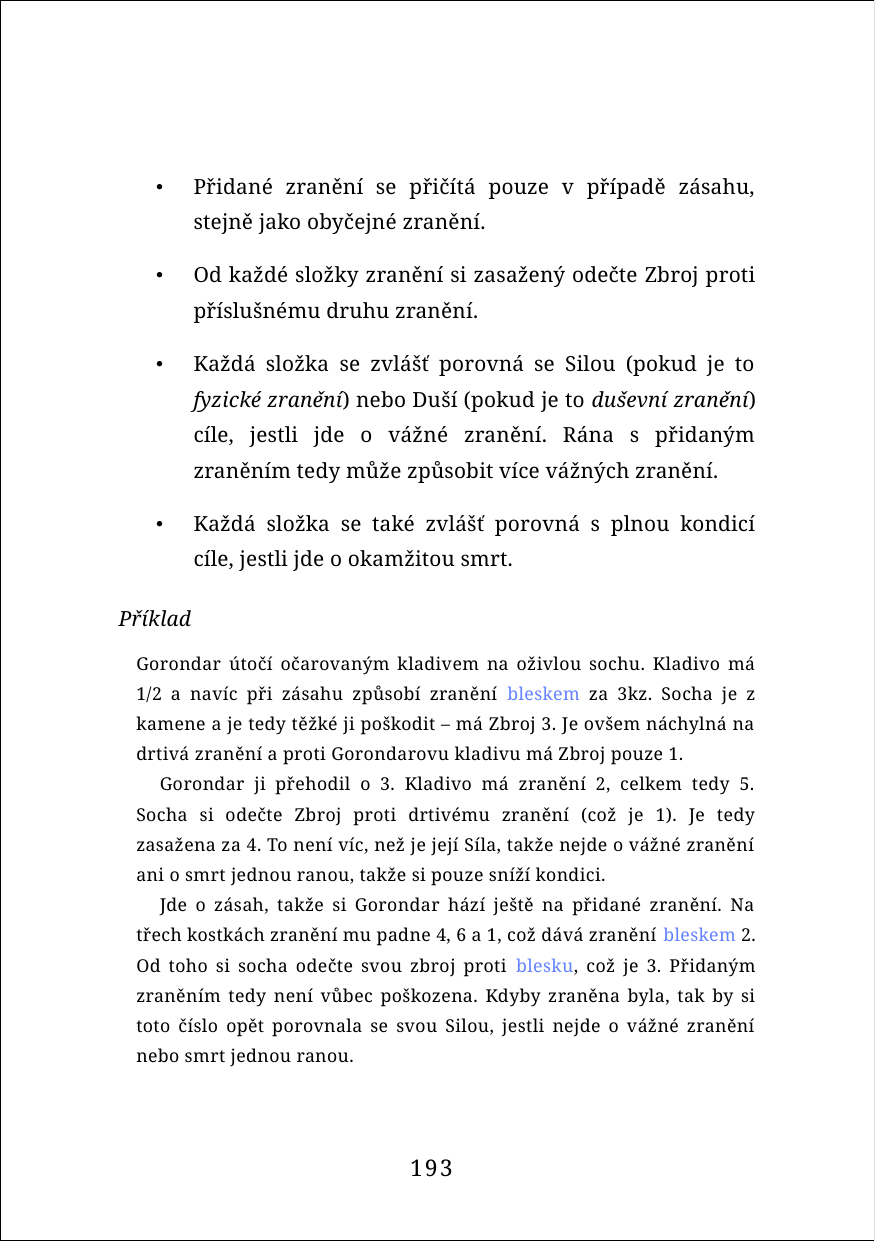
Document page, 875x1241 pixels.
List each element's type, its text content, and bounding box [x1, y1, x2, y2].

list Každá složka se zvlášť porovná se Silou (pokud je to fyzické zranění) nebo Duší (pokud je to duševní zranění) cíle, jestli jde o vážné zranění. Rána s přidaným zraněním tedy může způsobit více vážných zranění. [156, 349, 756, 484]
list Od každé složky zranění si zasažený odečte Zbroj proti příslušnému druhu zranění. [156, 261, 756, 324]
list Každá složka se také zvlášť porovná s plnou kondicí cíle, jestli jde o okamžitou smrt. [156, 509, 756, 573]
text Gorondar útočí očarovaným kladivem na oživlou sochu. Kladivo má 1/2 a navíc při zásahu způsobí zranění bleskem za 3kz. Socha je z kamene a je tedy těžké ji poškodit – má Zbroj 3. Je ovšem náchylná na drtivá zranění a proti Gorondarovu kladivu má Zbroj pouze 1. Gorondar ji přehodil o 3. Kladivo má zranění 2, celkem tedy 5. Socha si odečte Zbroj proti drtivému zranění (což je 1). Je tedy zasažena za 4. To není víc, než je její Síla, takže nejde o vážné zranění ani o smrt jednou ranou, takže si pouze sníží kondici. Jde o zásah, takže si Gorondar hází ještě na přidané zranění. Na třech kostkách zranění mu padne 4, 6 a 1, což dává zranění bleskem 2. Od toho si socha odečte svou zbroj proti blesku, což je 3. Přidaným zraněním tedy není vůbec poškozena. Kdyby zraněna byla, tak by si toto číslo opět porovnala se svou Silou, jestli nejde o vážné zranění nebo smrt jednou ranou. [136, 651, 756, 1068]
text Příklad [118, 604, 756, 632]
list Přidané zranění se přičítá pouze v případě zásahu, stejně jako obyčejné zranění. [156, 172, 756, 236]
